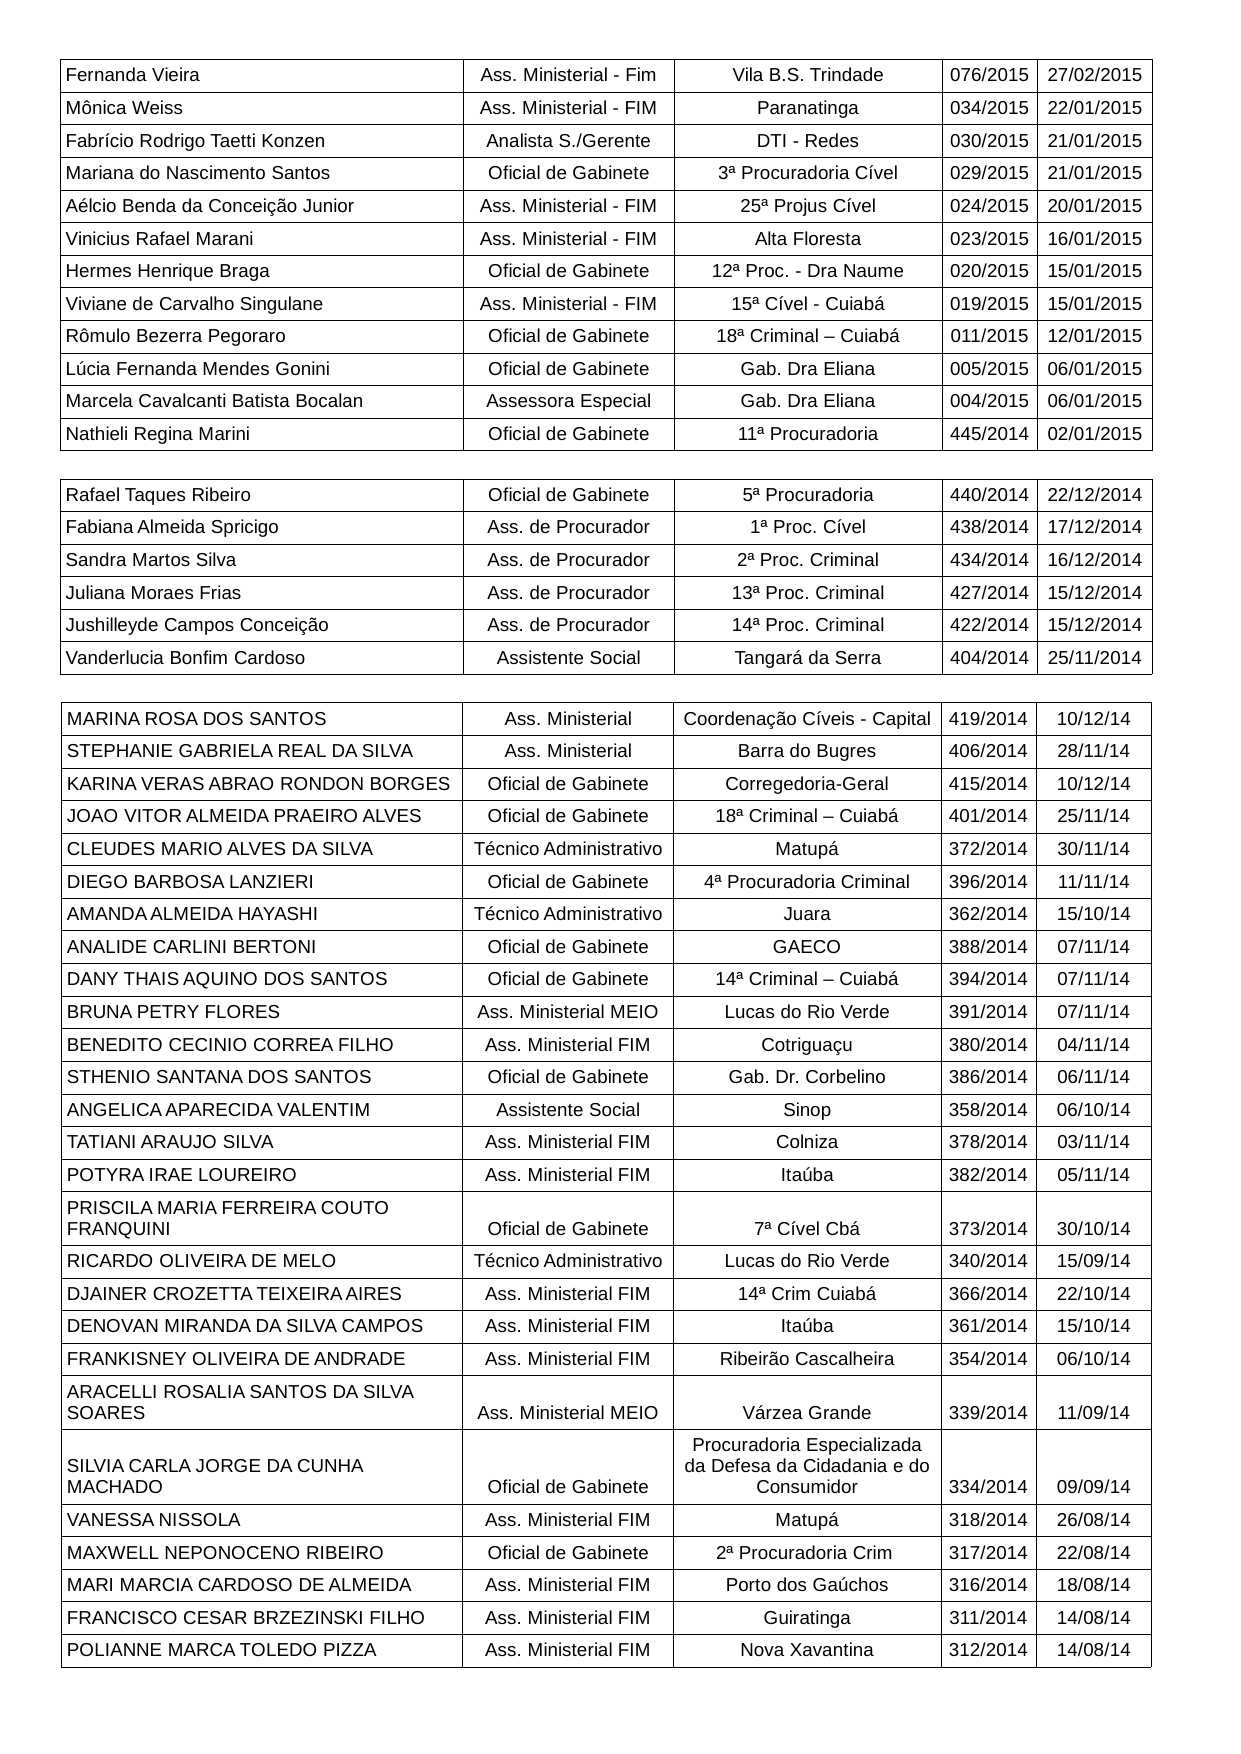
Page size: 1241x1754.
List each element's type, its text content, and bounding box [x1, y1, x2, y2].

table_header 076/2015 [943, 60, 1037, 92]
table_cell Ass. Ministerial FIM [463, 1279, 673, 1310]
table_cell Ribeirão Cascalheira [674, 1344, 941, 1375]
table_cell 18/08/14 [1037, 1570, 1151, 1601]
table_cell 15/09/14 [1037, 1246, 1151, 1277]
table_header Ass. Ministerial - Fim [464, 60, 674, 92]
table_cell 14ª Crim Cuiabá [674, 1279, 941, 1310]
table_cell Ass. Ministerial MEIO [463, 997, 673, 1028]
table_cell 25/11/2014 [1038, 642, 1152, 674]
table_cell Vanderlucia Bonfim Cardoso [61, 642, 463, 674]
table_cell Mônica Weiss [61, 93, 463, 124]
table_header Oficial de Gabinete [464, 480, 674, 511]
table_cell MAXWELL NEPONOCENO RIBEIRO [62, 1537, 462, 1569]
table_cell 25/11/14 [1037, 801, 1151, 833]
table_cell Técnico Administrativo [463, 834, 673, 865]
table_cell Lucas do Rio Verde [674, 1246, 941, 1277]
table_cell 18ª Criminal – Cuiabá [675, 321, 942, 352]
table_cell 034/2015 [943, 93, 1037, 124]
table_cell 26/08/14 [1037, 1505, 1151, 1536]
table_cell Nova Xavantina [674, 1635, 941, 1667]
table_cell 06/10/14 [1037, 1095, 1151, 1126]
table_cell ANALIDE CARLINI BERTONI [62, 931, 462, 963]
table_cell BRUNA PETRY FLORES [62, 997, 462, 1028]
table_header Vila B.S. Trindade [675, 60, 942, 92]
table_cell 07/11/14 [1037, 931, 1151, 963]
table_cell Ass. Ministerial FIM [463, 1344, 673, 1375]
table_cell 427/2014 [943, 577, 1037, 609]
table_cell 28/11/14 [1037, 736, 1151, 767]
table_cell JOAO VITOR ALMEIDA PRAEIRO ALVES [62, 801, 462, 833]
table_cell PRISCILA MARIA FERREIRA COUTO FRANQUINI [62, 1192, 462, 1245]
table_cell Fabrício Rodrigo Taetti Konzen [61, 125, 463, 157]
table_cell 312/2014 [942, 1635, 1036, 1667]
table_cell Fabiana Almeida Spricigo [61, 512, 463, 544]
table_cell Oficial de Gabinete [463, 1062, 673, 1093]
table_cell 03/11/14 [1037, 1127, 1151, 1159]
table_header Coordenação Cíveis - Capital [674, 703, 941, 735]
table_cell 378/2014 [942, 1127, 1036, 1159]
table_cell 21/01/2015 [1038, 125, 1152, 157]
table_cell Assistente Social [463, 1095, 673, 1126]
table_cell Assessora Especial [464, 386, 674, 418]
table_cell POTYRA IRAE LOUREIRO [62, 1160, 462, 1191]
table_cell Oficial de Gabinete [464, 419, 674, 450]
table_cell STHENIO SANTANA DOS SANTOS [62, 1062, 462, 1093]
table_cell Lúcia Fernanda Mendes Gonini [61, 354, 463, 385]
table_cell Ass. Ministerial [463, 736, 673, 767]
table_cell 17/12/2014 [1038, 512, 1152, 544]
table_cell 401/2014 [942, 801, 1036, 833]
table_cell Guiratinga [674, 1602, 941, 1634]
table_cell Juara [674, 899, 941, 930]
table_cell Itaúba [674, 1311, 941, 1343]
table_cell 22/08/14 [1037, 1537, 1151, 1569]
table_cell 340/2014 [942, 1246, 1036, 1277]
table_cell Gab. Dra Eliana [675, 354, 942, 385]
table_cell Itaúba [674, 1160, 941, 1191]
table_cell Ass. Ministerial FIM [463, 1505, 673, 1536]
table_cell MARI MARCIA CARDOSO DE ALMEIDA [62, 1570, 462, 1601]
table_cell DANY THAIS AQUINO DOS SANTOS [62, 964, 462, 996]
table_cell 06/01/2015 [1038, 354, 1152, 385]
table_cell 22/01/2015 [1038, 93, 1152, 124]
table_cell 07/11/14 [1037, 997, 1151, 1028]
table_cell 020/2015 [943, 256, 1037, 287]
table_cell GAECO [674, 931, 941, 963]
table_cell 11/09/14 [1037, 1376, 1151, 1429]
table_cell 380/2014 [942, 1029, 1036, 1061]
table_cell POLIANNE MARCA TOLEDO PIZZA [62, 1635, 462, 1667]
table_cell 316/2014 [942, 1570, 1036, 1601]
table_cell Ass. Ministerial FIM [463, 1602, 673, 1634]
table_cell FRANCISCO CESAR BRZEZINSKI FILHO [62, 1602, 462, 1634]
table_cell RICARDO OLIVEIRA DE MELO [62, 1246, 462, 1277]
table_cell FRANKISNEY OLIVEIRA DE ANDRADE [62, 1344, 462, 1375]
table_cell 12ª Proc. - Dra Naume [675, 256, 942, 287]
table_cell KARINA VERAS ABRAO RONDON BORGES [62, 769, 462, 800]
table_cell 2ª Proc. Criminal [675, 545, 942, 576]
table_cell Ass. de Procurador [464, 545, 674, 576]
table_cell 019/2015 [943, 288, 1037, 320]
table_cell 339/2014 [942, 1376, 1036, 1429]
table_cell 415/2014 [942, 769, 1036, 800]
table_cell 366/2014 [942, 1279, 1036, 1310]
table_cell 373/2014 [942, 1192, 1036, 1245]
table_cell 372/2014 [942, 834, 1036, 865]
table_cell Ass. Ministerial - FIM [464, 191, 674, 222]
table_cell 382/2014 [942, 1160, 1036, 1191]
table_cell 11ª Procuradoria [675, 419, 942, 450]
table_cell 14/08/14 [1037, 1602, 1151, 1634]
table_cell Ass. Ministerial FIM [463, 1635, 673, 1667]
table_cell Várzea Grande [674, 1376, 941, 1429]
table_header 10/12/14 [1037, 703, 1151, 735]
table_cell Juliana Moraes Frias [61, 577, 463, 609]
table_cell 422/2014 [943, 610, 1037, 641]
table_cell Aélcio Benda da Conceição Junior [61, 191, 463, 222]
table_header 419/2014 [942, 703, 1036, 735]
table_cell Oficial de Gabinete [464, 256, 674, 287]
table_cell Ass. de Procurador [464, 577, 674, 609]
table_cell SILVIA CARLA JORGE DA CUNHA MACHADO [62, 1430, 462, 1504]
table_cell 361/2014 [942, 1311, 1036, 1343]
table_cell DTI - Redes [675, 125, 942, 157]
table_cell Hermes Henrique Braga [61, 256, 463, 287]
table_cell Ass. Ministerial - FIM [464, 223, 674, 255]
table_cell Analista S./Gerente [464, 125, 674, 157]
table_cell 20/01/2015 [1038, 191, 1152, 222]
table_cell ARACELLI ROSALIA SANTOS DA SILVA SOARES [62, 1376, 462, 1429]
table_cell 15/12/2014 [1038, 610, 1152, 641]
table_cell Sinop [674, 1095, 941, 1126]
table_cell 06/11/14 [1037, 1062, 1151, 1093]
table_cell ANGELICA APARECIDA VALENTIM [62, 1095, 462, 1126]
table_cell 030/2015 [943, 125, 1037, 157]
table_cell 14/08/14 [1037, 1635, 1151, 1667]
table_header 22/12/2014 [1038, 480, 1152, 511]
table_cell Ass. Ministerial FIM [463, 1160, 673, 1191]
table_header 440/2014 [943, 480, 1037, 511]
table_cell 13ª Proc. Criminal [675, 577, 942, 609]
table_cell 15/10/14 [1037, 899, 1151, 930]
table_cell 22/10/14 [1037, 1279, 1151, 1310]
table_cell DENOVAN MIRANDA DA SILVA CAMPOS [62, 1311, 462, 1343]
table_cell 2ª Procuradoria Crim [674, 1537, 941, 1569]
table_cell 024/2015 [943, 191, 1037, 222]
table_cell 434/2014 [943, 545, 1037, 576]
table_cell Sandra Martos Silva [61, 545, 463, 576]
table_cell Mariana do Nascimento Santos [61, 158, 463, 189]
table_cell 438/2014 [943, 512, 1037, 544]
table_cell Tangará da Serra [675, 642, 942, 674]
table_header 5ª Procuradoria [675, 480, 942, 511]
table_header 27/02/2015 [1038, 60, 1152, 92]
table_cell STEPHANIE GABRIELA REAL DA SILVA [62, 736, 462, 767]
table_cell 3ª Procuradoria Cível [675, 158, 942, 189]
table_cell 12/01/2015 [1038, 321, 1152, 352]
table_cell 318/2014 [942, 1505, 1036, 1536]
table_cell 005/2015 [943, 354, 1037, 385]
table_cell Alta Floresta [675, 223, 942, 255]
table_cell 10/12/14 [1037, 769, 1151, 800]
table_cell Colniza [674, 1127, 941, 1159]
table_cell 15/01/2015 [1038, 288, 1152, 320]
table_cell 317/2014 [942, 1537, 1036, 1569]
table_cell 15/01/2015 [1038, 256, 1152, 287]
table_cell 18ª Criminal – Cuiabá [674, 801, 941, 833]
table_cell Oficial de Gabinete [463, 769, 673, 800]
table_cell 404/2014 [943, 642, 1037, 674]
table_cell VANESSA NISSOLA [62, 1505, 462, 1536]
table_cell 05/11/14 [1037, 1160, 1151, 1191]
table_cell Matupá [674, 1505, 941, 1536]
table_cell DIEGO BARBOSA LANZIERI [62, 866, 462, 898]
table_cell 14ª Criminal – Cuiabá [674, 964, 941, 996]
table_cell Cotriguaçu [674, 1029, 941, 1061]
table_cell 30/11/14 [1037, 834, 1151, 865]
table_cell Ass. Ministerial - FIM [464, 288, 674, 320]
table_cell 394/2014 [942, 964, 1036, 996]
table_cell Ass. Ministerial MEIO [463, 1376, 673, 1429]
table_cell Lucas do Rio Verde [674, 997, 941, 1028]
table_cell Ass. de Procurador [464, 610, 674, 641]
table_cell DJAINER CROZETTA TEIXEIRA AIRES [62, 1279, 462, 1310]
table_cell Oficial de Gabinete [463, 964, 673, 996]
table_cell Técnico Administrativo [463, 899, 673, 930]
table_cell Assistente Social [464, 642, 674, 674]
table_cell 7ª Cível Cbá [674, 1192, 941, 1245]
table_cell Corregedoria-Geral [674, 769, 941, 800]
table_cell Gab. Dra Eliana [675, 386, 942, 418]
table_cell 391/2014 [942, 997, 1036, 1028]
table_cell 011/2015 [943, 321, 1037, 352]
table_cell 1ª Proc. Cível [675, 512, 942, 544]
table_cell Porto dos Gaúchos [674, 1570, 941, 1601]
table_cell Paranatinga [675, 93, 942, 124]
table_cell Oficial de Gabinete [463, 801, 673, 833]
table_cell 354/2014 [942, 1344, 1036, 1375]
table_cell Oficial de Gabinete [464, 321, 674, 352]
table_cell 445/2014 [943, 419, 1037, 450]
table_cell 09/09/14 [1037, 1430, 1151, 1504]
table_cell Ass. Ministerial FIM [463, 1127, 673, 1159]
table_cell Nathieli Regina Marini [61, 419, 463, 450]
table_header MARINA ROSA DOS SANTOS [62, 703, 462, 735]
table_cell 14ª Proc. Criminal [675, 610, 942, 641]
table_cell 02/01/2015 [1038, 419, 1152, 450]
table_cell Barra do Bugres [674, 736, 941, 767]
table_cell Oficial de Gabinete [463, 1537, 673, 1569]
table_header Rafael Taques Ribeiro [61, 480, 463, 511]
table_cell Rômulo Bezerra Pegoraro [61, 321, 463, 352]
table_cell Ass. de Procurador [464, 512, 674, 544]
table_cell AMANDA ALMEIDA HAYASHI [62, 899, 462, 930]
table_cell 362/2014 [942, 899, 1036, 930]
table_cell Ass. Ministerial FIM [463, 1570, 673, 1601]
table_cell 388/2014 [942, 931, 1036, 963]
table_cell 07/11/14 [1037, 964, 1151, 996]
table_cell BENEDITO CECINIO CORREA FILHO [62, 1029, 462, 1061]
table_cell TATIANI ARAUJO SILVA [62, 1127, 462, 1159]
table_cell CLEUDES MARIO ALVES DA SILVA [62, 834, 462, 865]
table_cell 25ª Projus Cível [675, 191, 942, 222]
table_cell 15ª Cível - Cuiabá [675, 288, 942, 320]
table_cell 04/11/14 [1037, 1029, 1151, 1061]
table_cell Oficial de Gabinete [463, 1430, 673, 1504]
table_cell Ass. Ministerial - FIM [464, 93, 674, 124]
table_cell 334/2014 [942, 1430, 1036, 1504]
table_cell 30/10/14 [1037, 1192, 1151, 1245]
table_cell Marcela Cavalcanti Batista Bocalan [61, 386, 463, 418]
table_cell Oficial de Gabinete [463, 931, 673, 963]
table_cell 4ª Procuradoria Criminal [674, 866, 941, 898]
table_cell Oficial de Gabinete [464, 354, 674, 385]
table_cell 029/2015 [943, 158, 1037, 189]
table_cell Jushilleyde Campos Conceição [61, 610, 463, 641]
table_cell 06/10/14 [1037, 1344, 1151, 1375]
table_cell 21/01/2015 [1038, 158, 1152, 189]
table_cell Procuradoria Especializada da Defesa da Cidadania e do Consumidor [674, 1430, 941, 1504]
table_cell 16/12/2014 [1038, 545, 1152, 576]
table_cell 358/2014 [942, 1095, 1036, 1126]
table_cell 023/2015 [943, 223, 1037, 255]
table_header Fernanda Vieira [61, 60, 463, 92]
table_cell Oficial de Gabinete [464, 158, 674, 189]
table_cell Oficial de Gabinete [463, 866, 673, 898]
table_cell 004/2015 [943, 386, 1037, 418]
table_cell 06/01/2015 [1038, 386, 1152, 418]
table_cell Oficial de Gabinete [463, 1192, 673, 1245]
table_cell Gab. Dr. Corbelino [674, 1062, 941, 1093]
table_cell Vinicius Rafael Marani [61, 223, 463, 255]
table_cell Ass. Ministerial FIM [463, 1311, 673, 1343]
table_cell 396/2014 [942, 866, 1036, 898]
table_cell 15/12/2014 [1038, 577, 1152, 609]
table_header Ass. Ministerial [463, 703, 673, 735]
table_cell 386/2014 [942, 1062, 1036, 1093]
table_cell 11/11/14 [1037, 866, 1151, 898]
table_cell 15/10/14 [1037, 1311, 1151, 1343]
table_cell Matupá [674, 834, 941, 865]
table_cell Ass. Ministerial FIM [463, 1029, 673, 1061]
table_cell Viviane de Carvalho Singulane [61, 288, 463, 320]
table_cell Técnico Administrativo [463, 1246, 673, 1277]
table_cell 311/2014 [942, 1602, 1036, 1634]
table_cell 16/01/2015 [1038, 223, 1152, 255]
table_cell 406/2014 [942, 736, 1036, 767]
